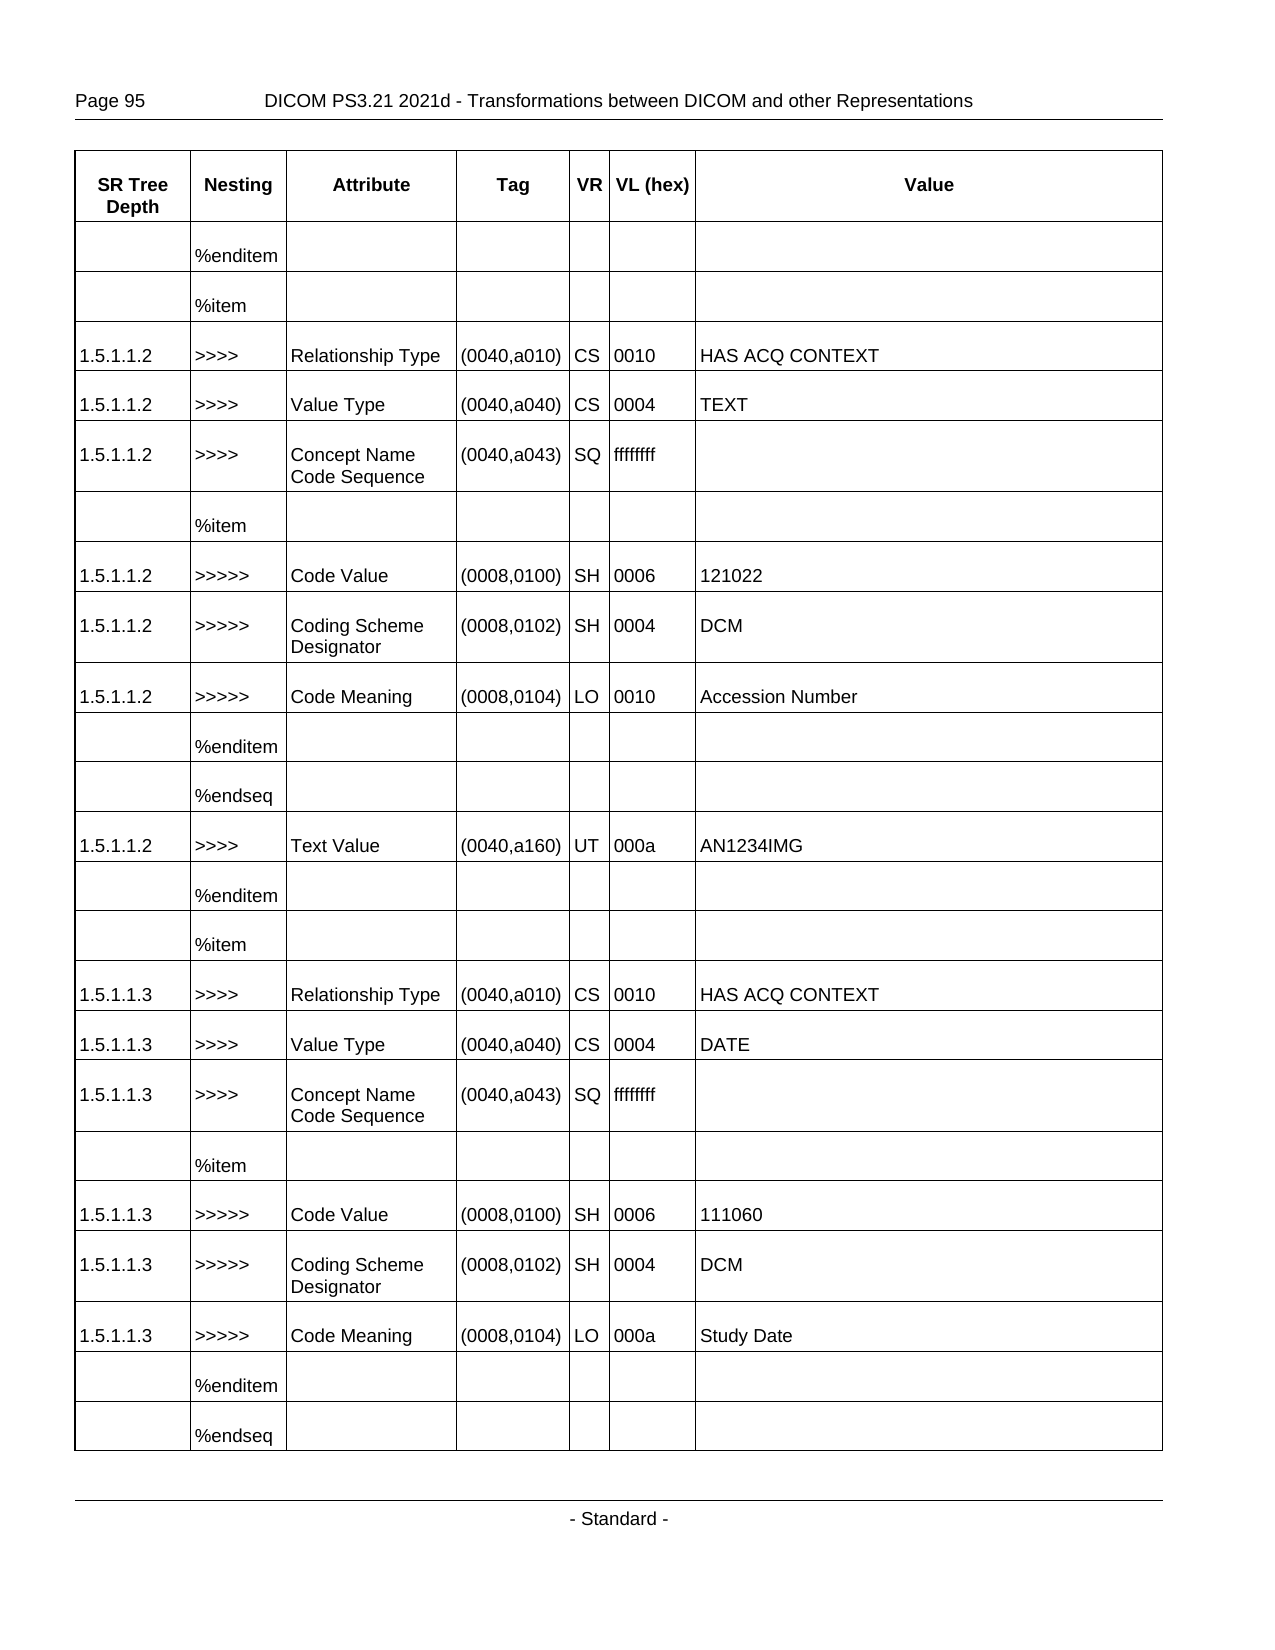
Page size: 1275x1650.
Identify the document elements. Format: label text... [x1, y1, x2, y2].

table_cell [610, 1402, 695, 1450]
table_cell Value Type [287, 371, 456, 420]
table_cell CS [570, 322, 609, 370]
table_cell 0010 [610, 961, 695, 1010]
table_cell 1.5.1.1.3 [76, 1060, 190, 1131]
table_cell %item [191, 911, 286, 960]
table_cell %item [191, 272, 286, 321]
table_cell [570, 222, 609, 271]
table_cell 1.5.1.1.2 [76, 371, 190, 420]
table_cell %item [191, 492, 286, 541]
table_cell >>>> [191, 421, 286, 491]
table_cell CS [570, 1011, 609, 1059]
table_cell %enditem [191, 1352, 286, 1401]
table_cell Code Meaning [287, 1302, 456, 1351]
table_cell DATE [696, 1011, 1162, 1059]
table_cell SQ [570, 1060, 609, 1131]
table_cell >>>>> [191, 542, 286, 591]
table_cell [457, 1352, 569, 1401]
table_cell Text Value [287, 812, 456, 861]
table_cell >>>>> [191, 663, 286, 712]
table_cell [696, 421, 1162, 491]
table_cell [610, 1132, 695, 1180]
table_cell [287, 713, 456, 761]
table_cell Relationship Type [287, 961, 456, 1010]
table_cell [76, 713, 190, 761]
table_cell 0004 [610, 1011, 695, 1059]
table_cell [696, 911, 1162, 960]
table_cell [457, 222, 569, 271]
table_cell %enditem [191, 862, 286, 910]
table_cell [76, 492, 190, 541]
table_cell [570, 1132, 609, 1180]
table_cell Accession Number [696, 663, 1162, 712]
table_cell %item [191, 1132, 286, 1180]
table_cell 000a [610, 1302, 695, 1351]
table_cell (0040,a043) [457, 421, 569, 491]
table_cell >>>> [191, 1011, 286, 1059]
table_cell [76, 272, 190, 321]
table_cell SH [570, 1181, 609, 1230]
table_cell >>>> [191, 1060, 286, 1131]
table_cell SH [570, 1231, 609, 1301]
table_cell 1.5.1.1.3 [76, 1011, 190, 1059]
table_cell [457, 1132, 569, 1180]
table_cell 1.5.1.1.3 [76, 1302, 190, 1351]
table_cell Coding Scheme Designator [287, 1231, 456, 1301]
table_cell [696, 762, 1162, 811]
table_cell [610, 272, 695, 321]
table_cell Relationship Type [287, 322, 456, 370]
table_cell [76, 1132, 190, 1180]
table_cell [610, 911, 695, 960]
table_cell >>>>> [191, 1181, 286, 1230]
table_cell (0040,a160) [457, 812, 569, 861]
table_cell [610, 1352, 695, 1401]
table_cell 1.5.1.1.2 [76, 812, 190, 861]
table_cell 000a [610, 812, 695, 861]
table_cell [457, 1402, 569, 1450]
table_cell [570, 1352, 609, 1401]
table_cell 0006 [610, 1181, 695, 1230]
table_cell [76, 1402, 190, 1450]
table_header Tag [457, 151, 569, 221]
table_cell Value Type [287, 1011, 456, 1059]
table_cell %enditem [191, 713, 286, 761]
table_cell [287, 1402, 456, 1450]
table_cell CS [570, 371, 609, 420]
table_cell 0004 [610, 592, 695, 662]
table_cell [457, 762, 569, 811]
table_cell (0040,a040) [457, 371, 569, 420]
table_cell (0008,0100) [457, 542, 569, 591]
table_cell %enditem [191, 222, 286, 271]
table_cell (0040,a043) [457, 1060, 569, 1131]
table_cell Code Value [287, 542, 456, 591]
table_cell [610, 713, 695, 761]
table_cell [570, 492, 609, 541]
table_cell TEXT [696, 371, 1162, 420]
table_cell %endseq [191, 762, 286, 811]
table_cell [287, 762, 456, 811]
table_header VL (hex) [610, 151, 695, 221]
table_cell Concept Name Code Sequence [287, 421, 456, 491]
table_cell [287, 492, 456, 541]
table_cell [696, 272, 1162, 321]
table_cell Concept Name Code Sequence [287, 1060, 456, 1131]
table_cell 1.5.1.1.2 [76, 322, 190, 370]
table_cell 1.5.1.1.3 [76, 1181, 190, 1230]
table_cell [76, 862, 190, 910]
table_cell LO [570, 1302, 609, 1351]
table_cell [610, 862, 695, 910]
table_cell [610, 492, 695, 541]
table_header Attribute [287, 151, 456, 221]
table_cell Study Date [696, 1302, 1162, 1351]
table_cell LO [570, 663, 609, 712]
table_header Value [696, 151, 1162, 221]
table_cell ffffffff [610, 421, 695, 491]
table_cell (0008,0102) [457, 592, 569, 662]
table_cell [696, 1352, 1162, 1401]
table_cell >>>> [191, 812, 286, 861]
table_cell 1.5.1.1.2 [76, 663, 190, 712]
table_cell [570, 862, 609, 910]
table_cell 0010 [610, 322, 695, 370]
table_cell [696, 1132, 1162, 1180]
table_cell Coding Scheme Designator [287, 592, 456, 662]
table_header VR [570, 151, 609, 221]
table_header SR Tree Depth [76, 151, 190, 221]
table_cell [570, 713, 609, 761]
table_cell UT [570, 812, 609, 861]
table_cell (0040,a010) [457, 322, 569, 370]
table_cell (0008,0102) [457, 1231, 569, 1301]
table_cell [287, 911, 456, 960]
table_cell (0008,0104) [457, 663, 569, 712]
table_cell 0004 [610, 1231, 695, 1301]
table_cell >>>> [191, 371, 286, 420]
table_cell 0006 [610, 542, 695, 591]
table_cell [570, 272, 609, 321]
table_cell DCM [696, 592, 1162, 662]
table_cell >>>>> [191, 1231, 286, 1301]
table_cell SH [570, 542, 609, 591]
table_cell [76, 1352, 190, 1401]
table_cell [696, 713, 1162, 761]
table_cell [457, 272, 569, 321]
table_cell [696, 222, 1162, 271]
table_cell [570, 762, 609, 811]
table_header Nesting [191, 151, 286, 221]
table_cell (0008,0100) [457, 1181, 569, 1230]
table_cell [287, 1132, 456, 1180]
table_cell [76, 911, 190, 960]
table_cell (0008,0104) [457, 1302, 569, 1351]
table_cell [457, 713, 569, 761]
table_cell SH [570, 592, 609, 662]
table_cell AN1234IMG [696, 812, 1162, 861]
table_cell 0004 [610, 371, 695, 420]
table_cell (0040,a010) [457, 961, 569, 1010]
table_cell [457, 862, 569, 910]
table_cell [696, 1402, 1162, 1450]
table_cell 1.5.1.1.3 [76, 1231, 190, 1301]
table_cell 1.5.1.1.3 [76, 961, 190, 1010]
table_cell ffffffff [610, 1060, 695, 1131]
table_cell [287, 272, 456, 321]
table_cell (0040,a040) [457, 1011, 569, 1059]
table_cell [457, 492, 569, 541]
table_cell [610, 222, 695, 271]
table_cell 111060 [696, 1181, 1162, 1230]
table_cell 1.5.1.1.2 [76, 421, 190, 491]
table_cell [287, 862, 456, 910]
table_cell [76, 762, 190, 811]
table_cell [76, 222, 190, 271]
table_cell Code Meaning [287, 663, 456, 712]
table_cell 121022 [696, 542, 1162, 591]
table_cell 1.5.1.1.2 [76, 542, 190, 591]
table_cell HAS ACQ CONTEXT [696, 961, 1162, 1010]
table_cell [287, 1352, 456, 1401]
table_cell 1.5.1.1.2 [76, 592, 190, 662]
table_cell Code Value [287, 1181, 456, 1230]
table_cell >>>>> [191, 592, 286, 662]
table_cell [570, 1402, 609, 1450]
table_cell DCM [696, 1231, 1162, 1301]
table_cell [457, 911, 569, 960]
table_cell [570, 911, 609, 960]
table_cell [610, 762, 695, 811]
table_cell >>>> [191, 322, 286, 370]
table_cell CS [570, 961, 609, 1010]
table_cell [287, 222, 456, 271]
table_cell [696, 1060, 1162, 1131]
table_cell %endseq [191, 1402, 286, 1450]
table_cell >>>> [191, 961, 286, 1010]
table_cell [696, 492, 1162, 541]
table_cell SQ [570, 421, 609, 491]
table_cell HAS ACQ CONTEXT [696, 322, 1162, 370]
table_cell [696, 862, 1162, 910]
table_cell 0010 [610, 663, 695, 712]
table_cell >>>>> [191, 1302, 286, 1351]
